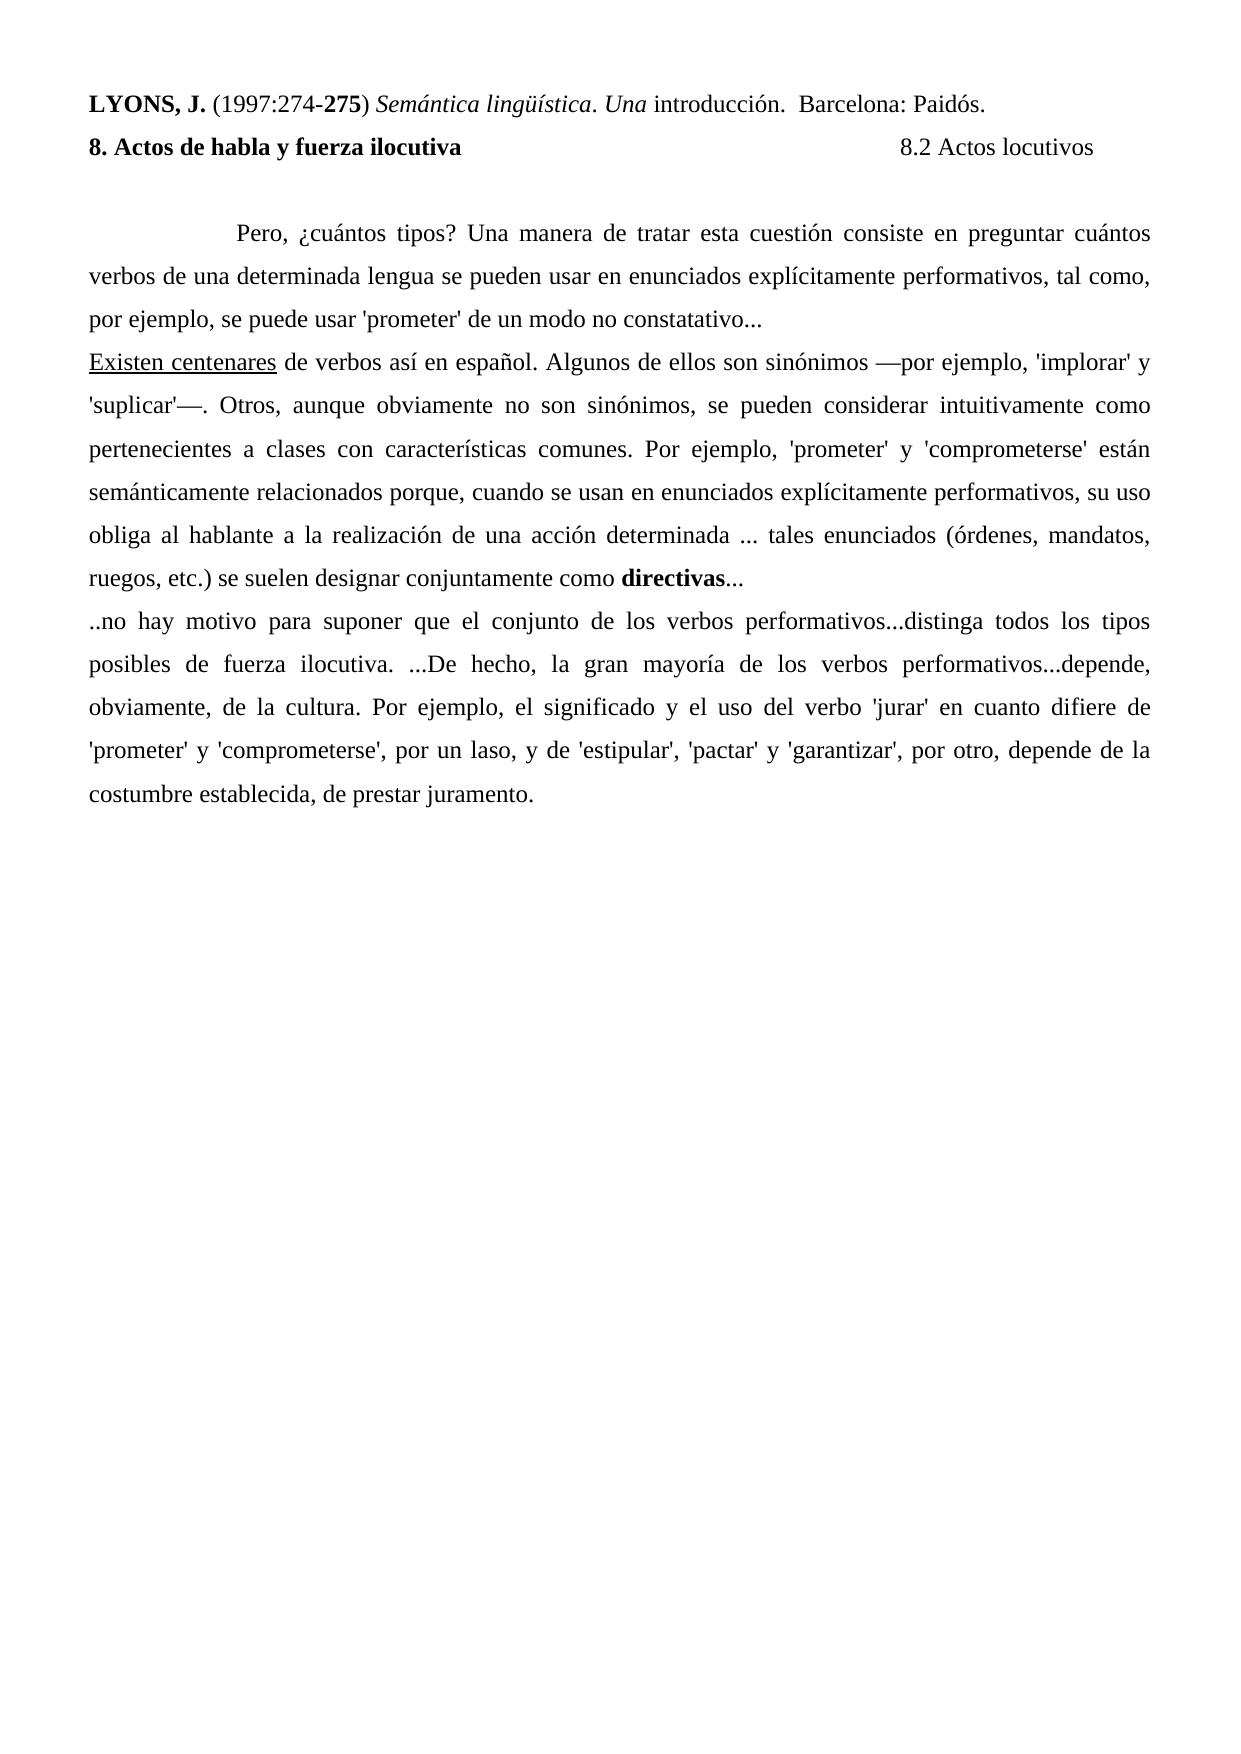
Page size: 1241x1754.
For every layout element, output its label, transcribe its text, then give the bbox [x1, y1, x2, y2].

text 8. Actos de habla y fuerza ilocutiva 8.2 Actos locutivos [89, 132, 1152, 161]
text LYONS, J. (1997:274-275) Semántica lingüística. Una introducción. Barcelona: Paidós. [89, 89, 1152, 117]
text ..no hay motivo para suponer que el conjunto de los verbos performativos...distinga todos los tipos posibles de fuerza ilocutiva. ...De hecho, la gran mayoría de los verbos performativos...depende, obviamente, de la cultura. Por ejemplo, el significado y el uso del verbo 'jurar' en cuanto difiere de 'prometer' y 'comprometerse', por un laso, y de 'estipular', 'pactar' y 'garantizar', por otro, depende de la costumbre establecida, de prestar juramento. [89, 606, 1152, 807]
text Existen centenares de verbos así en español. Algunos de ellos son sinónimos —por ejemplo, 'implorar' y 'suplicar'—. Otros, aunque obviamente no son sinónimos, se pueden considerar intuitivamente como pertenecientes a clases con características comunes. Por ejemplo, 'prometer' y 'comprometerse' están semánticamente relacionados porque, cuando se usan en enunciados explícitamente performativos, su uso obliga al hablante a la realización de una acción determinada ... tales enunciados (órdenes, mandatos, ruegos, etc.) se suelen designar conjuntamente como directivas... [89, 347, 1152, 592]
text Pero, ¿cuántos tipos? Una manera de tratar esta cuestión consiste en preguntar cuántos verbos de una determinada lengua se pueden usar en enunciados explícitamente performativos, tal como, por ejemplo, se puede usar 'prometer' de un modo no constatativo... [89, 218, 1152, 333]
